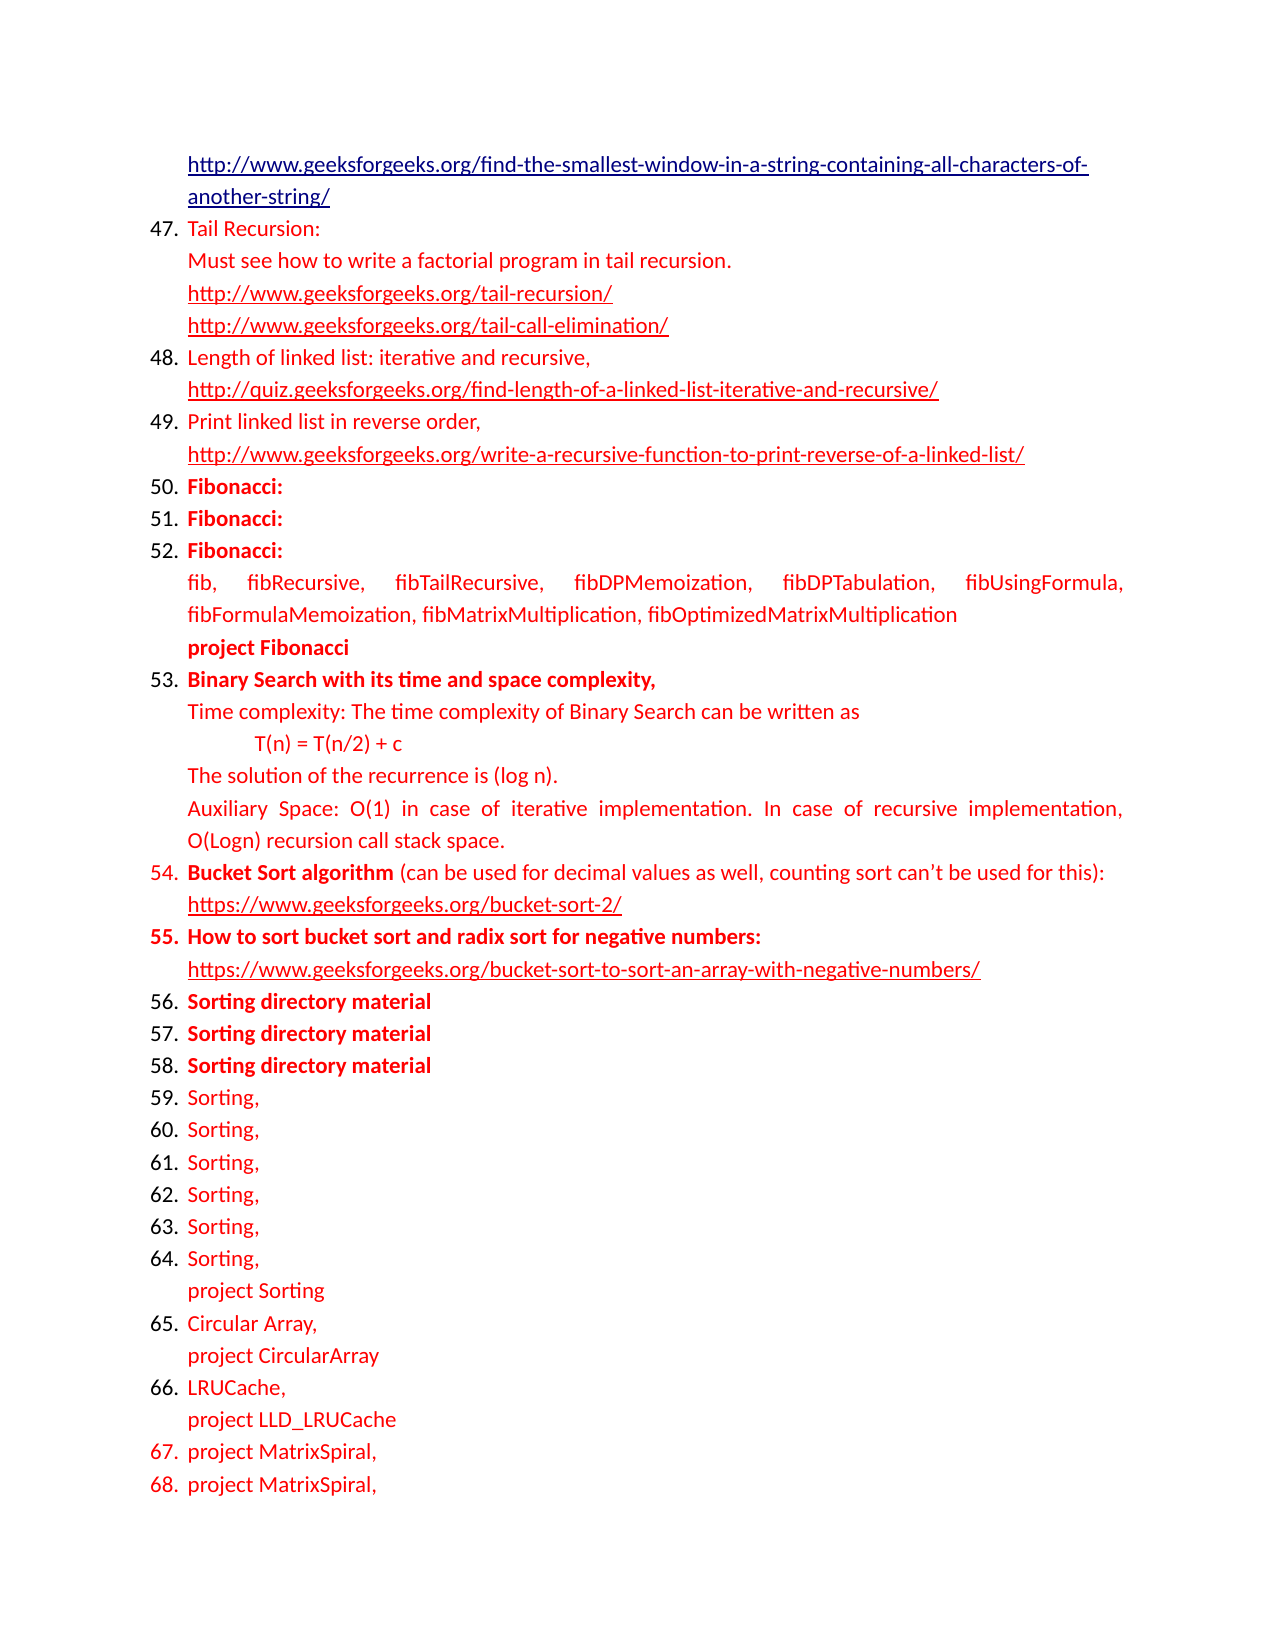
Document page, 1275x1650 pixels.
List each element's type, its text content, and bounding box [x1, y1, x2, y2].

list project CircularArray [150, 1341, 1125, 1369]
list fib, fibRecursive, fibTailRecursive, fibDPMemoization, fibDPTabulation, fibUsingFormula, fibFormulaMemoization, fibMatrixMultiplication, fibOptimizedMatrixMultiplication [150, 568, 1125, 629]
list Time complexity: The time complexity of Binary Search can be written as [150, 697, 1125, 725]
list project MatrixSpiral, [150, 1470, 1125, 1498]
list Sorting directory material [150, 1019, 1125, 1047]
list Tail Recursion: [150, 214, 1125, 242]
list Bucket Sort algorithm (can be used for decimal values as well, counting sort can’t be used for this): [150, 858, 1125, 886]
list T(n) = T(n/2) + c [150, 729, 1125, 757]
list project Sorting [150, 1277, 1125, 1304]
list Fibonacci: [150, 472, 1125, 500]
list http://www.geeksforgeeks.org/tail-call-elimination/ [150, 311, 1125, 339]
list http://www.geeksforgeeks.org/find-the-smallest-window-in-a-string-containing-all-characters-of-another-string/ [150, 150, 1125, 210]
list Must see how to write a factorial program in tail recursion. [150, 247, 1125, 274]
list LRUCache, [150, 1373, 1125, 1401]
list Sorting, [150, 1116, 1125, 1144]
list Auxiliary Space: O(1) in case of iterative implementation. In case of recursive implementation, O(Logn) recursion call stack space. [150, 794, 1125, 854]
list Fibonacci: [150, 504, 1125, 532]
list Sorting, [150, 1244, 1125, 1272]
list Sorting, [150, 1212, 1125, 1240]
list https://www.geeksforgeeks.org/bucket-sort-to-sort-an-array-with-negative-numbers/ [150, 955, 1125, 983]
list Sorting, [150, 1180, 1125, 1208]
list project Fibonacci [150, 633, 1125, 661]
list Binary Search with its time and space complexity, [150, 665, 1125, 693]
list project LLD_LRUCache [150, 1405, 1125, 1433]
list How to sort bucket sort and radix sort for negative numbers: [150, 922, 1125, 951]
list http://www.geeksforgeeks.org/tail-recursion/ [150, 279, 1125, 307]
list Sorting directory material [150, 1051, 1125, 1079]
list Sorting, [150, 1083, 1125, 1111]
list Fibonacci: [150, 536, 1125, 564]
list project MatrixSpiral, [150, 1437, 1125, 1466]
list https://www.geeksforgeeks.org/bucket-sort-2/ [150, 890, 1125, 918]
list http://quiz.geeksforgeeks.org/find-length-of-a-linked-list-iterative-and-recursive/ [150, 375, 1125, 403]
list Sorting directory material [150, 987, 1125, 1015]
list Sorting, [150, 1148, 1125, 1176]
list Circular Array, [150, 1309, 1125, 1337]
list Print linked list in reverse order, [150, 407, 1125, 436]
list http://www.geeksforgeeks.org/write-a-recursive-function-to-print-reverse-of-a-linked-list/ [150, 440, 1125, 468]
list The solution of the recurrence is (log n). [150, 762, 1125, 789]
list Length of linked list: iterative and recursive, [150, 343, 1125, 371]
